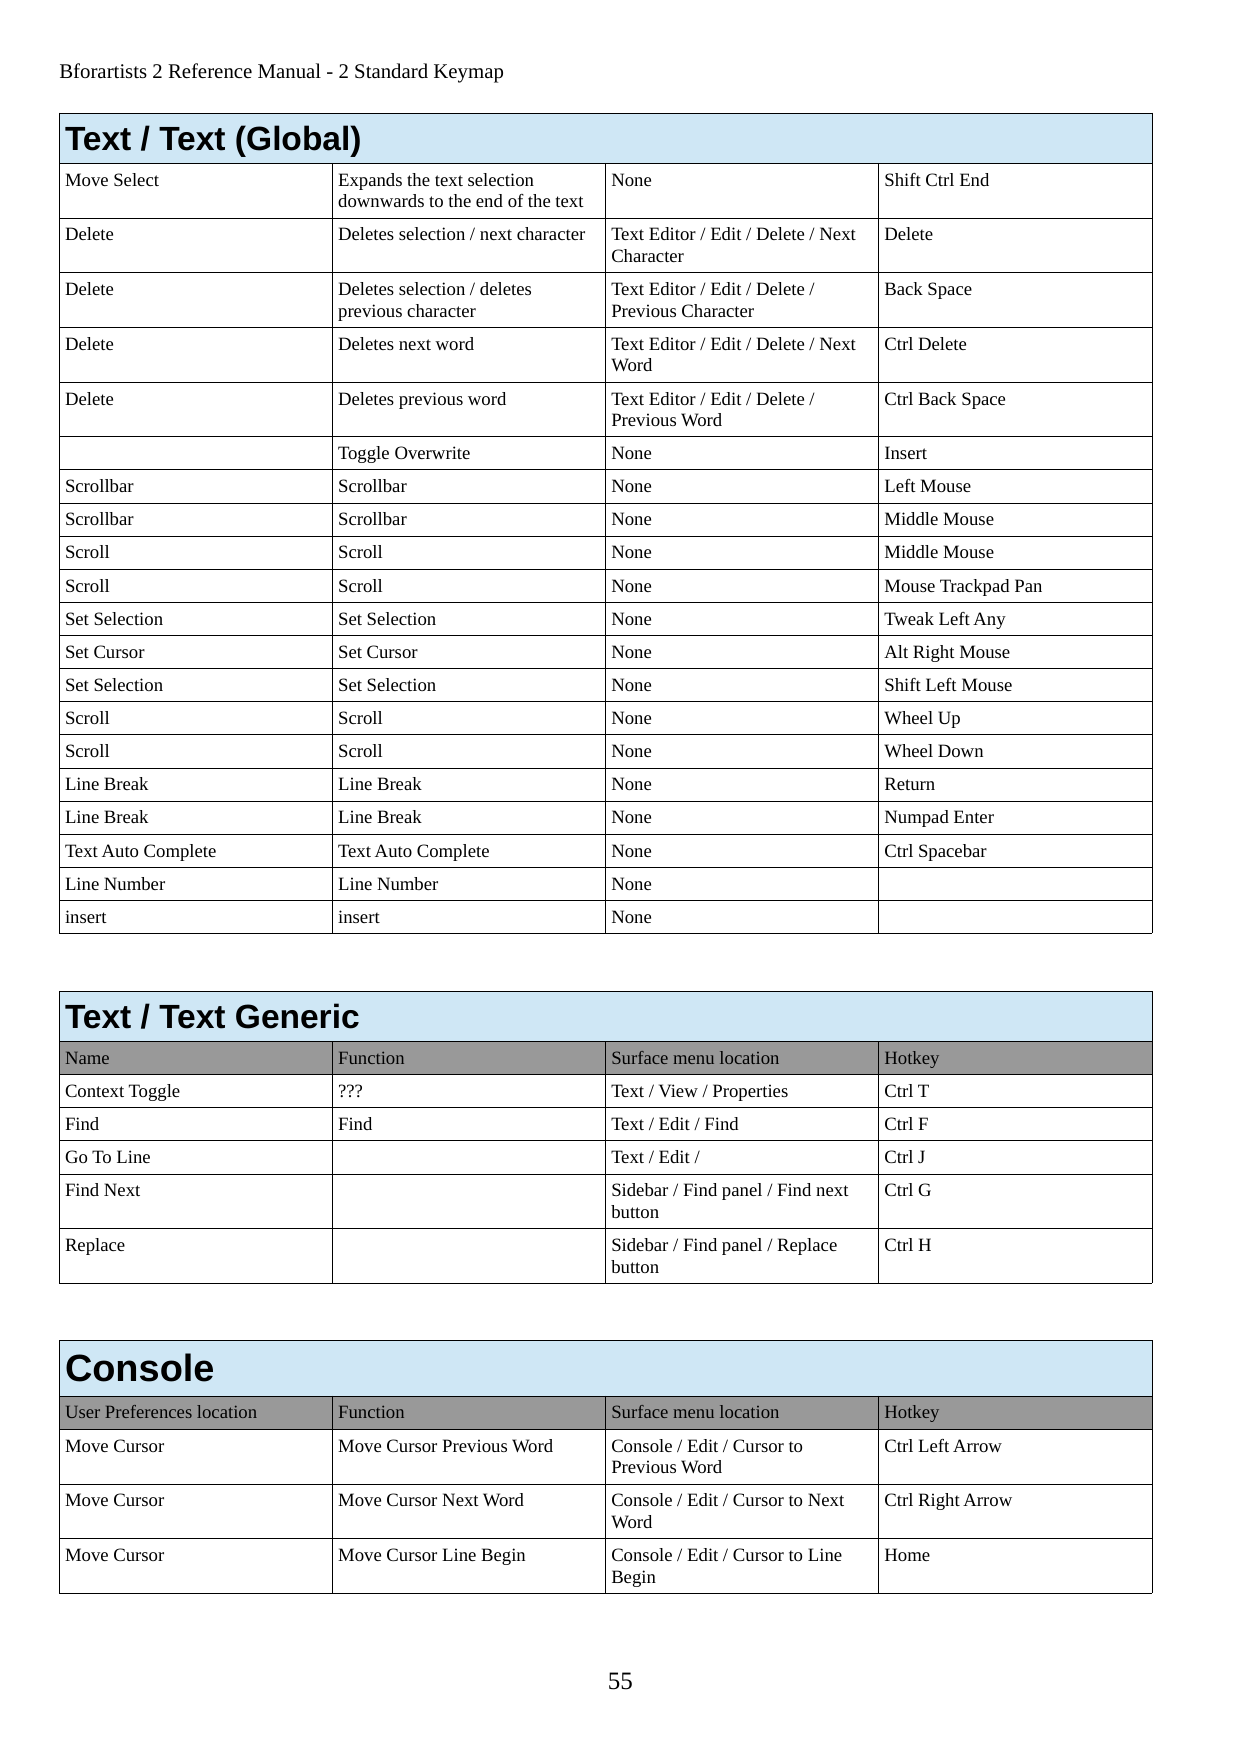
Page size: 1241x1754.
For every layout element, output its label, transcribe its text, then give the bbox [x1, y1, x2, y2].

table_cell None [606, 437, 878, 469]
table_cell Shift Left Mouse [879, 669, 1152, 701]
table_cell Alt Right Mouse [879, 636, 1152, 668]
table_cell Scroll [333, 537, 605, 569]
table_cell Find [60, 1108, 332, 1140]
table_cell Expands the text selection downwards to the end of the text [333, 164, 605, 217]
table_cell Scrollbar [60, 504, 332, 536]
table_cell None [606, 901, 878, 933]
table_cell Ctrl F [879, 1108, 1152, 1140]
table_cell Shift Ctrl End [879, 164, 1152, 217]
table_header Console [60, 1341, 1152, 1396]
table_cell Ctrl G [879, 1175, 1152, 1228]
table_cell Scroll [60, 735, 332, 767]
table_cell Ctrl Spacebar [879, 835, 1152, 867]
table_cell Scroll [60, 537, 332, 569]
table_cell Return [879, 769, 1152, 801]
table_cell Text Editor / Edit / Delete / Previous Word [606, 383, 878, 436]
table_cell Scrollbar [333, 470, 605, 502]
table_header Text / Text (Global) [60, 114, 1152, 163]
table_cell Text / Edit / [606, 1141, 878, 1173]
table_cell Middle Mouse [879, 504, 1152, 536]
table_cell Line Break [333, 802, 605, 834]
table_cell [60, 437, 332, 469]
table_cell Line Break [333, 769, 605, 801]
table_cell Function [333, 1042, 605, 1074]
table_cell Text Auto Complete [60, 835, 332, 867]
table_cell Replace [60, 1229, 332, 1283]
table_cell None [606, 570, 878, 602]
table_cell Scroll [333, 702, 605, 734]
table_cell None [606, 735, 878, 767]
table_cell [333, 1175, 605, 1228]
table_cell None [606, 164, 878, 217]
table_cell Text Editor / Edit / Delete / Previous Character [606, 273, 878, 327]
table_cell ??? [333, 1075, 605, 1107]
table_cell Ctrl H [879, 1229, 1152, 1283]
table_cell Deletes selection / next character [333, 219, 605, 272]
table_cell Ctrl Left Arrow [879, 1430, 1152, 1483]
table_cell Numpad Enter [879, 802, 1152, 834]
table_cell Set Selection [60, 669, 332, 701]
table_cell Mouse Trackpad Pan [879, 570, 1152, 602]
table_cell [333, 1141, 605, 1173]
table_cell Scroll [60, 570, 332, 602]
table_cell Line Break [60, 802, 332, 834]
table_cell Hotkey [879, 1042, 1152, 1074]
table_cell Tweak Left Any [879, 603, 1152, 635]
table_cell Set Selection [333, 603, 605, 635]
table_cell insert [333, 901, 605, 933]
table_cell Move Cursor [60, 1485, 332, 1538]
table_cell None [606, 470, 878, 502]
table_cell Name [60, 1042, 332, 1074]
table_cell Text Auto Complete [333, 835, 605, 867]
table_cell Surface menu location [606, 1042, 878, 1074]
table_cell Find Next [60, 1175, 332, 1228]
table_cell Move Cursor Line Begin [333, 1539, 605, 1593]
table_cell Wheel Up [879, 702, 1152, 734]
table_cell Line Number [333, 868, 605, 900]
table_cell Console / Edit / Cursor to Next Word [606, 1485, 878, 1538]
table_cell Delete [60, 219, 332, 272]
table_cell None [606, 835, 878, 867]
table_cell Text / View / Properties [606, 1075, 878, 1107]
table_cell Delete [879, 219, 1152, 272]
table_cell Scroll [60, 702, 332, 734]
table_cell Back Space [879, 273, 1152, 327]
table_cell None [606, 802, 878, 834]
table_cell Console / Edit / Cursor to Previous Word [606, 1430, 878, 1483]
table_cell Ctrl T [879, 1075, 1152, 1107]
table_cell Sidebar / Find panel / Find next button [606, 1175, 878, 1228]
table_cell Move Select [60, 164, 332, 217]
table_cell Delete [60, 328, 332, 382]
table_cell Set Selection [333, 669, 605, 701]
table_cell Deletes next word [333, 328, 605, 382]
table_cell Deletes previous word [333, 383, 605, 436]
table_cell Set Selection [60, 603, 332, 635]
table_cell None [606, 537, 878, 569]
table_cell Toggle Overwrite [333, 437, 605, 469]
table_cell Line Number [60, 868, 332, 900]
table_cell Move Cursor [60, 1539, 332, 1593]
table_cell Find [333, 1108, 605, 1140]
table_cell Ctrl Delete [879, 328, 1152, 382]
table_cell Scroll [333, 735, 605, 767]
table_header Text / Text Generic [60, 992, 1152, 1041]
table_cell Context Toggle [60, 1075, 332, 1107]
table_cell Sidebar / Find panel / Replace button [606, 1229, 878, 1283]
table_cell [879, 868, 1152, 900]
table_cell Line Break [60, 769, 332, 801]
table_cell None [606, 603, 878, 635]
table_cell Text Editor / Edit / Delete / Next Character [606, 219, 878, 272]
table_cell Scroll [333, 570, 605, 602]
table_cell Set Cursor [60, 636, 332, 668]
table_cell Move Cursor [60, 1430, 332, 1483]
table_cell Move Cursor Previous Word [333, 1430, 605, 1483]
table_cell Text Editor / Edit / Delete / Next Word [606, 328, 878, 382]
table_cell Delete [60, 273, 332, 327]
table_cell None [606, 504, 878, 536]
table_cell None [606, 669, 878, 701]
table_cell None [606, 702, 878, 734]
table_cell Function [333, 1397, 605, 1429]
table_cell Delete [60, 383, 332, 436]
table_cell None [606, 769, 878, 801]
table_cell Wheel Down [879, 735, 1152, 767]
table_cell insert [60, 901, 332, 933]
table_cell Scrollbar [333, 504, 605, 536]
table_cell Hotkey [879, 1397, 1152, 1429]
table_cell Ctrl Right Arrow [879, 1485, 1152, 1538]
table_cell Move Cursor Next Word [333, 1485, 605, 1538]
table_cell Console / Edit / Cursor to Line Begin [606, 1539, 878, 1593]
table_cell Middle Mouse [879, 537, 1152, 569]
table_cell Insert [879, 437, 1152, 469]
table_cell Text / Edit / Find [606, 1108, 878, 1140]
table_cell Ctrl Back Space [879, 383, 1152, 436]
table_cell Left Mouse [879, 470, 1152, 502]
table_cell User Preferences location [60, 1397, 332, 1429]
table_cell [333, 1229, 605, 1283]
table_cell Home [879, 1539, 1152, 1593]
table_cell Deletes selection / deletes previous character [333, 273, 605, 327]
table_cell [879, 901, 1152, 933]
table_cell Ctrl J [879, 1141, 1152, 1173]
table_cell Surface menu location [606, 1397, 878, 1429]
table_cell None [606, 868, 878, 900]
table_cell Set Cursor [333, 636, 605, 668]
table_cell Scrollbar [60, 470, 332, 502]
table_cell Go To Line [60, 1141, 332, 1173]
table_cell None [606, 636, 878, 668]
